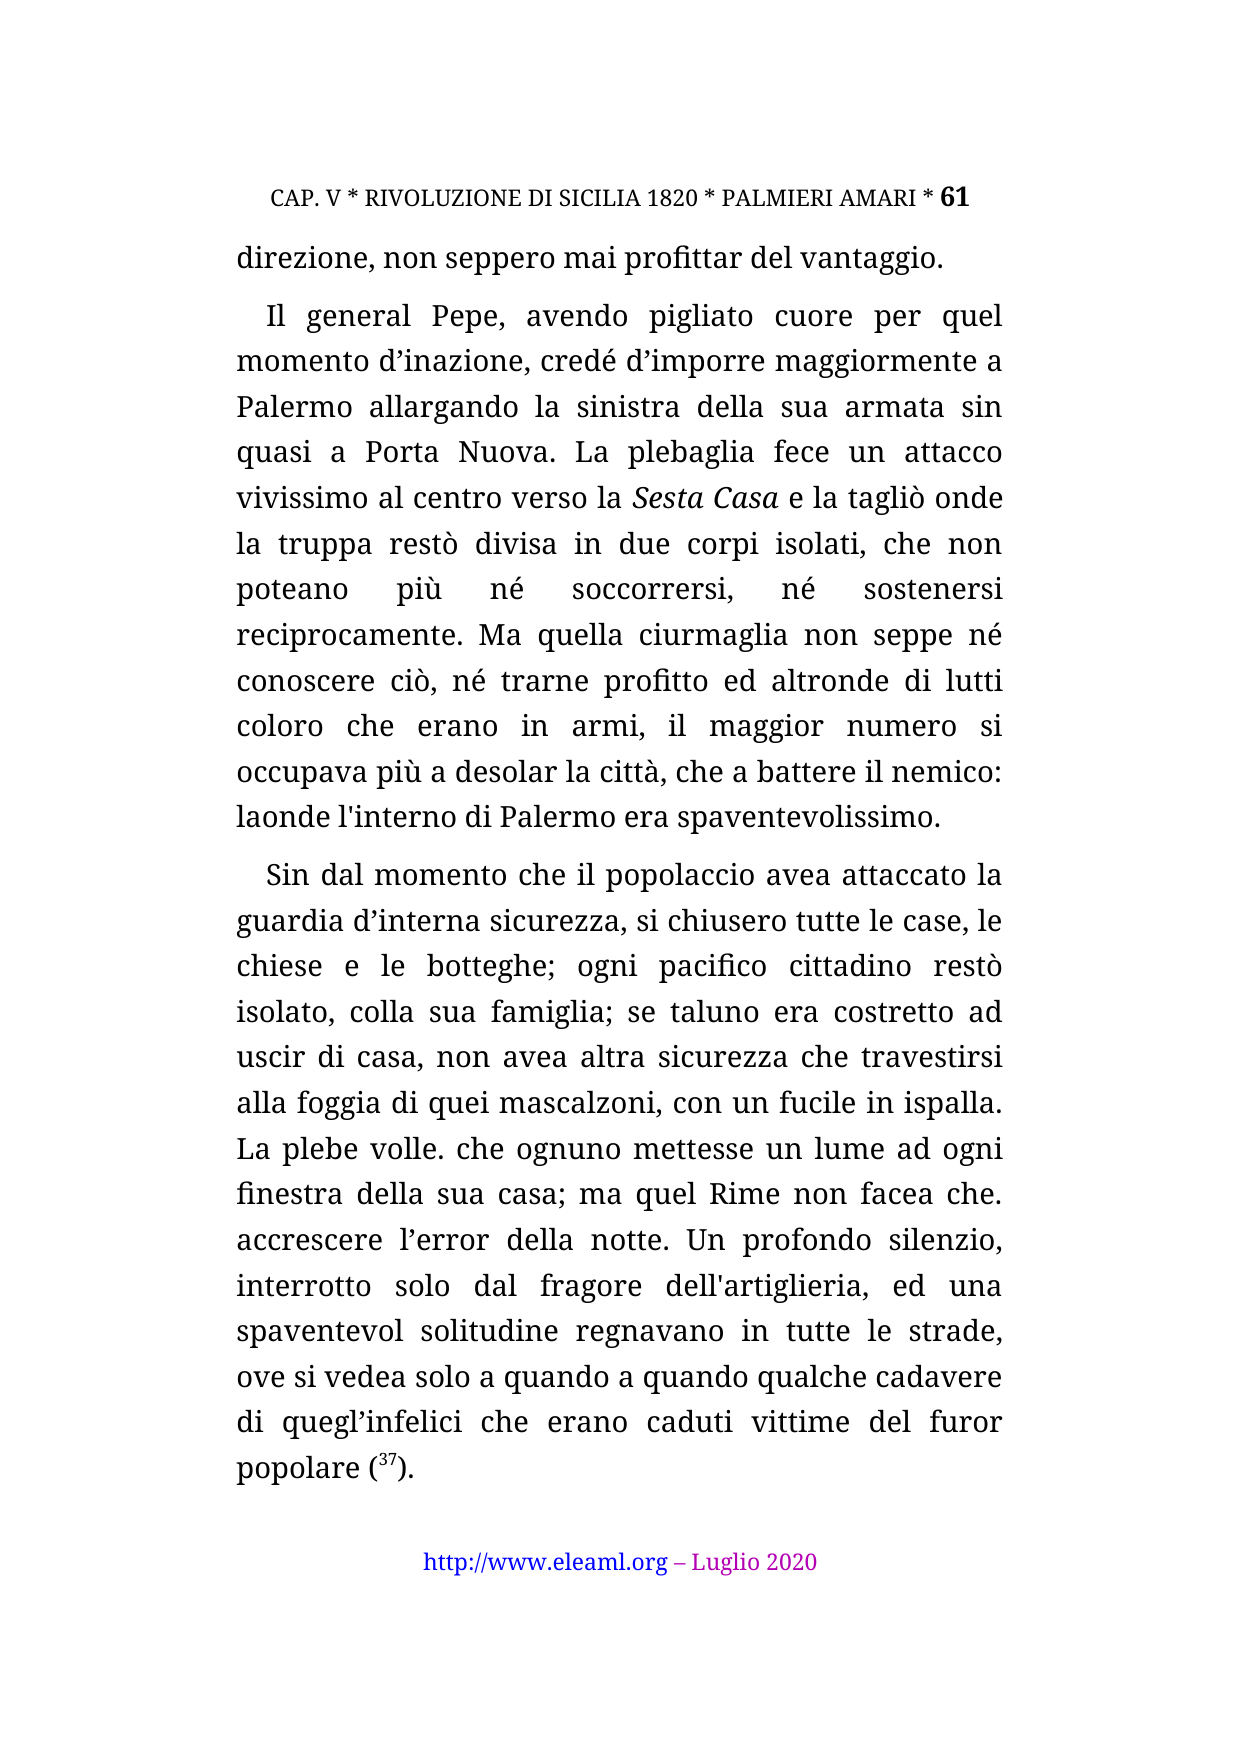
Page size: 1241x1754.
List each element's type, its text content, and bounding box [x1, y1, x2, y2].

text Il general Pepe, avendo pigliato cuore per quel momento d’inazione, credé d’imporre maggiormente a Palermo allargando la sinistra della sua armata sin quasi a Porta Nuova. La plebaglia fece un attacco vivissimo al centro verso la Sesta Casa e la tagliò onde la truppa restò divisa in due corpi isolati, che non poteano più né soccorrersi, né sostenersi reciprocamente. Ma quella ciurmaglia non seppe né conoscere ciò, né trarne profitto ed altronde di lutti coloro che erano in armi, il maggior numero si occupava più a desolar la città, che a battere il nemico: laonde l'interno di Palermo era spaventevolissimo. [236, 295, 1004, 836]
text direzione, non seppero mai profittar del vantaggio. [236, 237, 1004, 277]
text Sin dal momento che il popolaccio avea attaccato la guardia d’interna sicurezza, si chiusero tutte le case, le chiese e le botteghe; ogni pacifico cittadino restò isolato, colla sua famiglia; se taluno era costretto ad uscir di casa, non avea altra sicurezza che travestirsi alla foggia di quei mascalzoni, con un fucile in ispalla. La plebe volle. che ognuno mettesse un lume ad ogni finestra della sua casa; ma quel Rime non facea che. accrescere l’error della notte. Un profondo silenzio, interrotto solo dal fragore dell'artiglieria, ed una spaventevol solitudine regnavano in tutte le strade, ove si vedea solo a quando a quando qualche cadavere di quegl’infelici che erano caduti vittime del furor popolare (). [236, 854, 1004, 1487]
